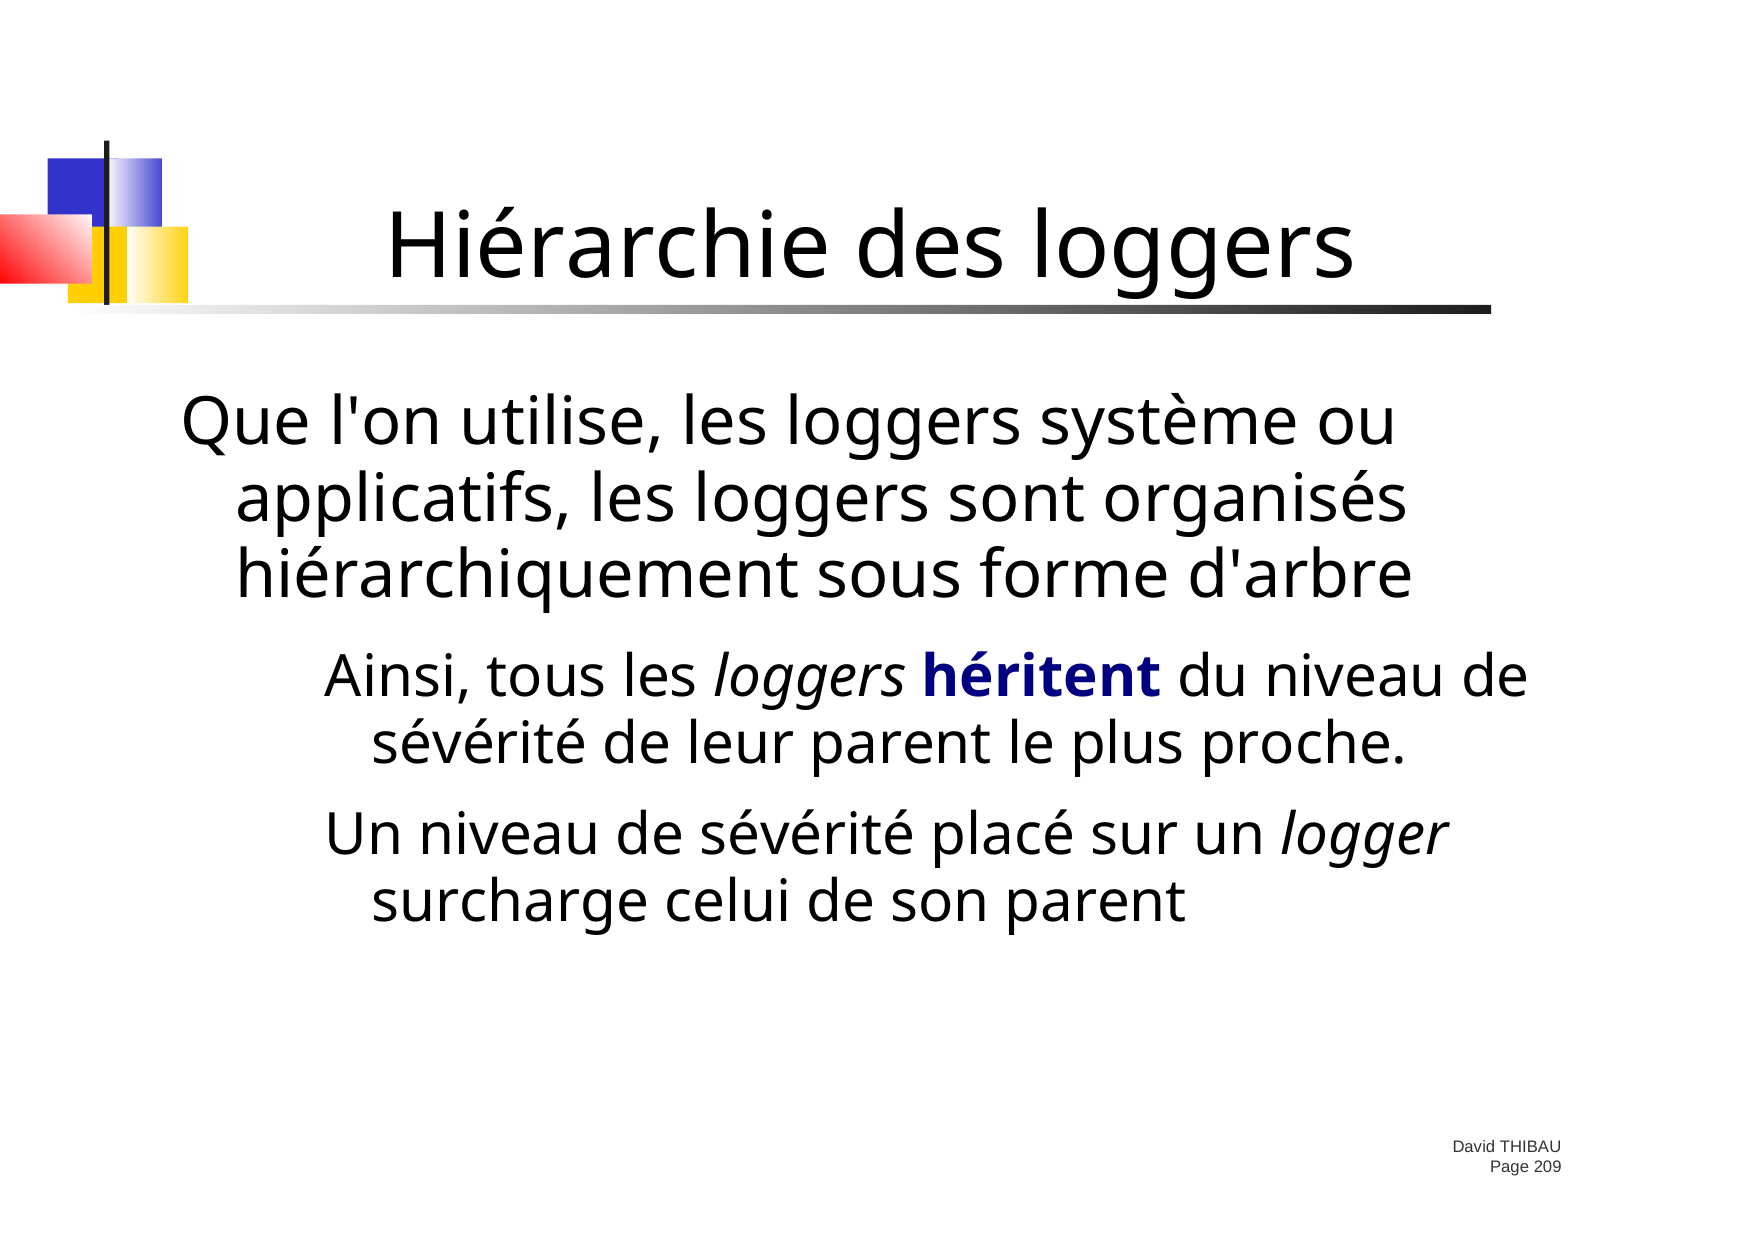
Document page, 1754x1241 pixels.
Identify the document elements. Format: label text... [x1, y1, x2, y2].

list Que l'on utilise, les loggers système ou applicatifs, les loggers sont organisés hiérarchiquement sous forme d'arbre Ainsi, tous les loggers héritent du niveau de sévérité de leur parent le plus proche. Un niveau de sévérité placé sur un logger surcharge celui de son parent [179, 382, 1563, 1106]
title Hiérarchie des loggers [179, 139, 1563, 352]
